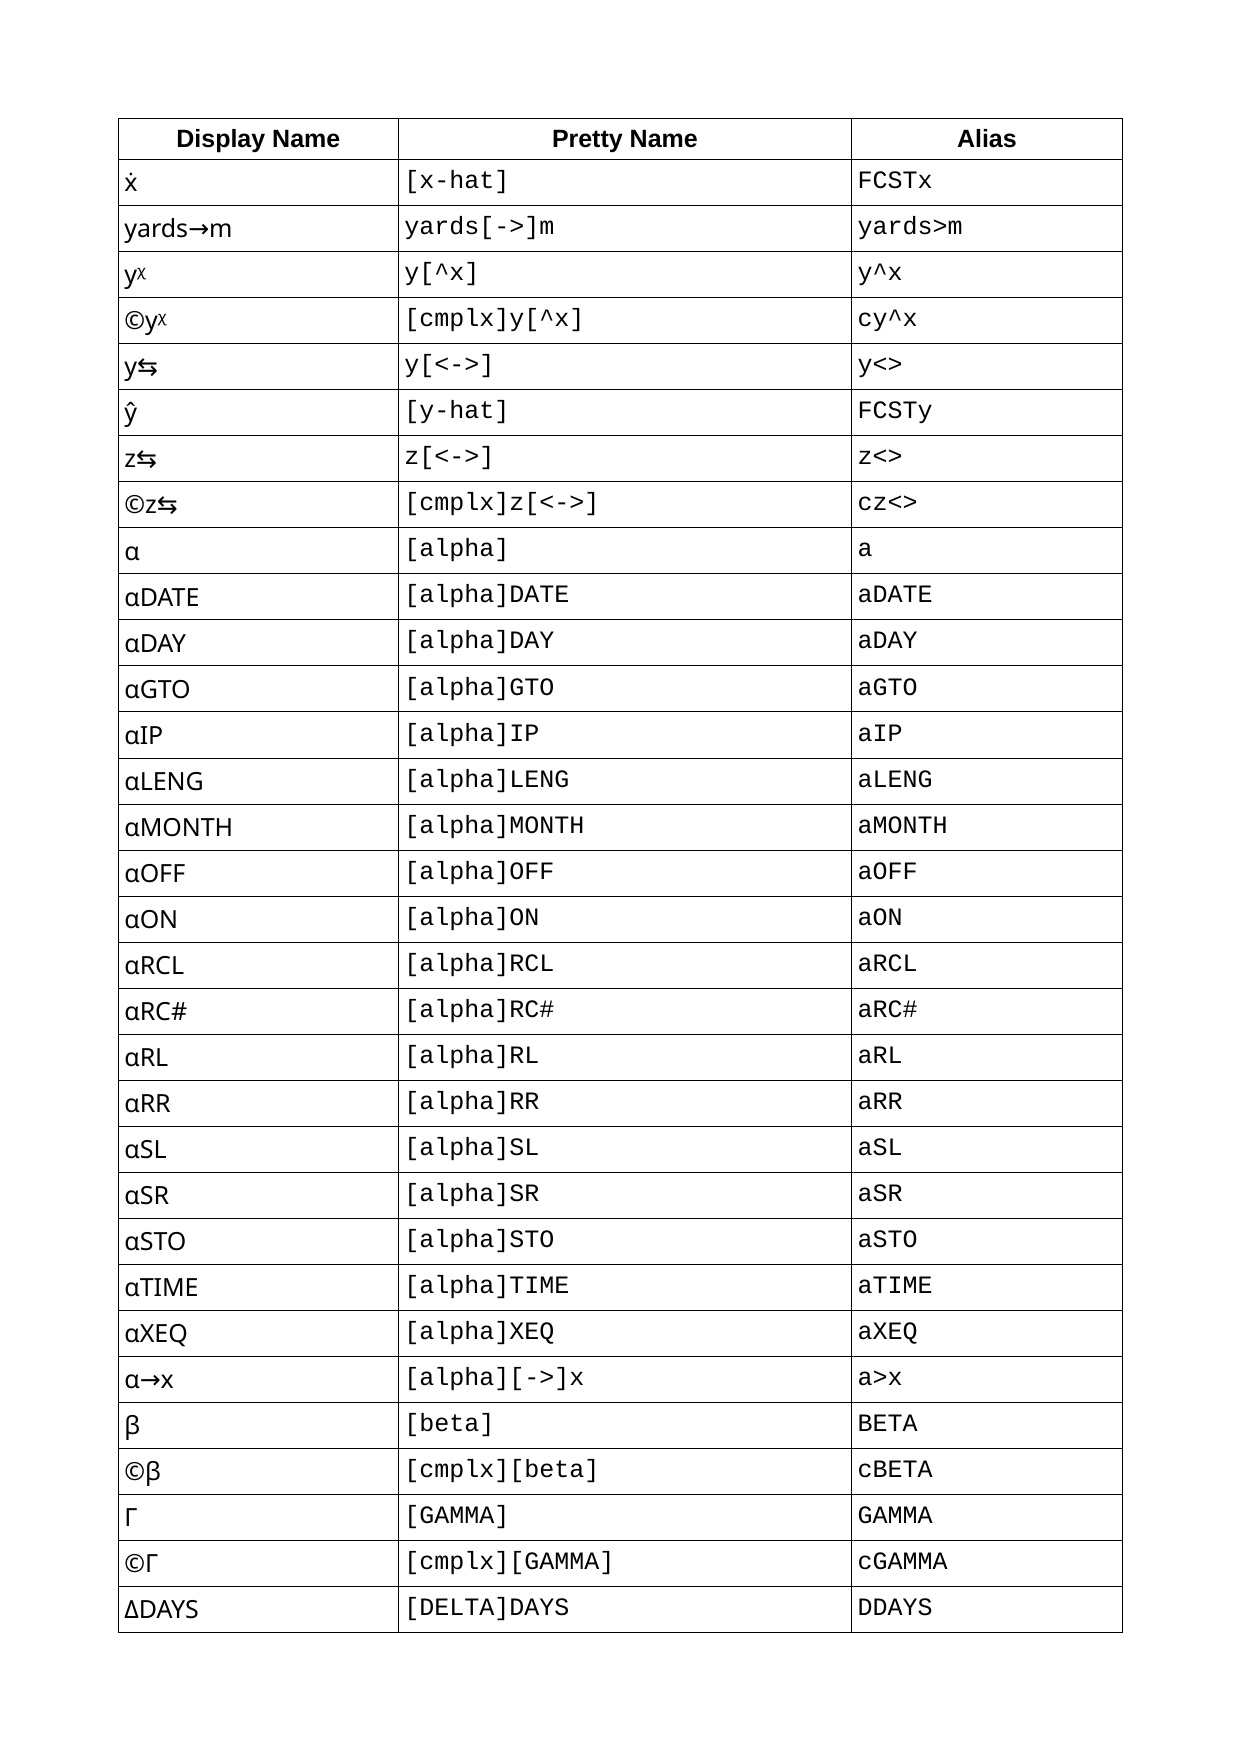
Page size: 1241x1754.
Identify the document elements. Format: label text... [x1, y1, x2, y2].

table_cell aLENG [852, 759, 1122, 803]
table_cell yards>m [852, 206, 1122, 251]
table_cell aRL [852, 1035, 1122, 1080]
table_cell cy^x [852, 298, 1122, 343]
table_cell [alpha][->]x [399, 1357, 851, 1402]
table_cell αSTO [119, 1219, 398, 1264]
table_cell [alpha]RL [399, 1035, 851, 1080]
table_cell [alpha]IP [399, 712, 851, 757]
table_cell aRR [852, 1081, 1122, 1126]
table_cell [alpha]GTO [399, 666, 851, 711]
table_cell [GAMMA] [399, 1495, 851, 1540]
table_cell a [852, 528, 1122, 573]
table_cell [alpha]SR [399, 1173, 851, 1218]
table_cell [alpha]OFF [399, 851, 851, 896]
table_cell [alpha]DAY [399, 620, 851, 665]
table_cell αDATE [119, 574, 398, 619]
table_cell [beta] [399, 1403, 851, 1448]
table_cell [y-hat] [399, 390, 851, 435]
table_cell [alpha]RC# [399, 989, 851, 1034]
table_cell [cmplx][GAMMA] [399, 1541, 851, 1586]
table_cell aGTO [852, 666, 1122, 711]
table_cell yᵡ [119, 252, 398, 297]
table_cell ΔDAYS [119, 1587, 398, 1632]
table_cell y⇆ [119, 344, 398, 389]
table_cell FCSTy [852, 390, 1122, 435]
table_cell ©yᵡ [119, 298, 398, 343]
table_cell αSL [119, 1127, 398, 1172]
table_cell [alpha]SL [399, 1127, 851, 1172]
table_cell αGTO [119, 666, 398, 711]
table_cell αIP [119, 712, 398, 757]
table_cell α [119, 528, 398, 573]
table_cell cBETA [852, 1449, 1122, 1494]
table_cell aSR [852, 1173, 1122, 1218]
table_cell aON [852, 897, 1122, 942]
table_cell [alpha] [399, 528, 851, 573]
table_cell [alpha]STO [399, 1219, 851, 1264]
table_cell y[^x] [399, 252, 851, 297]
table_cell FCSTx [852, 160, 1122, 205]
table_cell [alpha]TIME [399, 1265, 851, 1310]
table_cell z[<->] [399, 436, 851, 481]
table_cell aOFF [852, 851, 1122, 896]
table_cell [alpha]ON [399, 897, 851, 942]
table_cell αSR [119, 1173, 398, 1218]
table_cell [cmplx]z[<->] [399, 482, 851, 527]
table_cell ©β [119, 1449, 398, 1494]
table_cell aDAY [852, 620, 1122, 665]
table_cell [cmplx][beta] [399, 1449, 851, 1494]
table_cell BETA [852, 1403, 1122, 1448]
table_cell αRL [119, 1035, 398, 1080]
table_cell aTIME [852, 1265, 1122, 1310]
table_cell αXEQ [119, 1311, 398, 1356]
table_cell ŷ [119, 390, 398, 435]
table_cell z<> [852, 436, 1122, 481]
table_cell aRC# [852, 989, 1122, 1034]
table_cell αON [119, 897, 398, 942]
table_cell αMONTH [119, 805, 398, 849]
table_cell [alpha]XEQ [399, 1311, 851, 1356]
table_cell [x-hat] [399, 160, 851, 205]
table_cell aXEQ [852, 1311, 1122, 1356]
table_cell [alpha]DATE [399, 574, 851, 619]
table_cell y<> [852, 344, 1122, 389]
table_cell α→x [119, 1357, 398, 1402]
table_cell αTIME [119, 1265, 398, 1310]
table_header Alias [852, 119, 1122, 159]
table_cell y^x [852, 252, 1122, 297]
table_cell [alpha]MONTH [399, 805, 851, 849]
table_cell αRR [119, 1081, 398, 1126]
table_cell DDAYS [852, 1587, 1122, 1632]
table_cell αLENG [119, 759, 398, 803]
table_cell αRC# [119, 989, 398, 1034]
table_cell [alpha]RCL [399, 943, 851, 988]
table_cell ©Γ [119, 1541, 398, 1586]
table_cell GAMMA [852, 1495, 1122, 1540]
table_cell cGAMMA [852, 1541, 1122, 1586]
table_cell z⇆ [119, 436, 398, 481]
table_cell ẋ [119, 160, 398, 205]
table_cell Γ [119, 1495, 398, 1540]
table_cell aMONTH [852, 805, 1122, 849]
table_cell cz<> [852, 482, 1122, 527]
table_cell aRCL [852, 943, 1122, 988]
table_cell [DELTA]DAYS [399, 1587, 851, 1632]
table_cell [alpha]RR [399, 1081, 851, 1126]
table_cell [alpha]LENG [399, 759, 851, 803]
table_cell ©z⇆ [119, 482, 398, 527]
table_cell aDATE [852, 574, 1122, 619]
table_cell αOFF [119, 851, 398, 896]
table_cell y[<->] [399, 344, 851, 389]
table_cell αRCL [119, 943, 398, 988]
table_cell yards[->]m [399, 206, 851, 251]
table_cell yards→m [119, 206, 398, 251]
table_header Pretty Name [399, 119, 851, 159]
table_cell a>x [852, 1357, 1122, 1402]
table_cell β [119, 1403, 398, 1448]
table_cell aSL [852, 1127, 1122, 1172]
table_header Display Name [119, 119, 398, 159]
table_cell aIP [852, 712, 1122, 757]
table_cell [cmplx]y[^x] [399, 298, 851, 343]
table_cell αDAY [119, 620, 398, 665]
table_cell aSTO [852, 1219, 1122, 1264]
